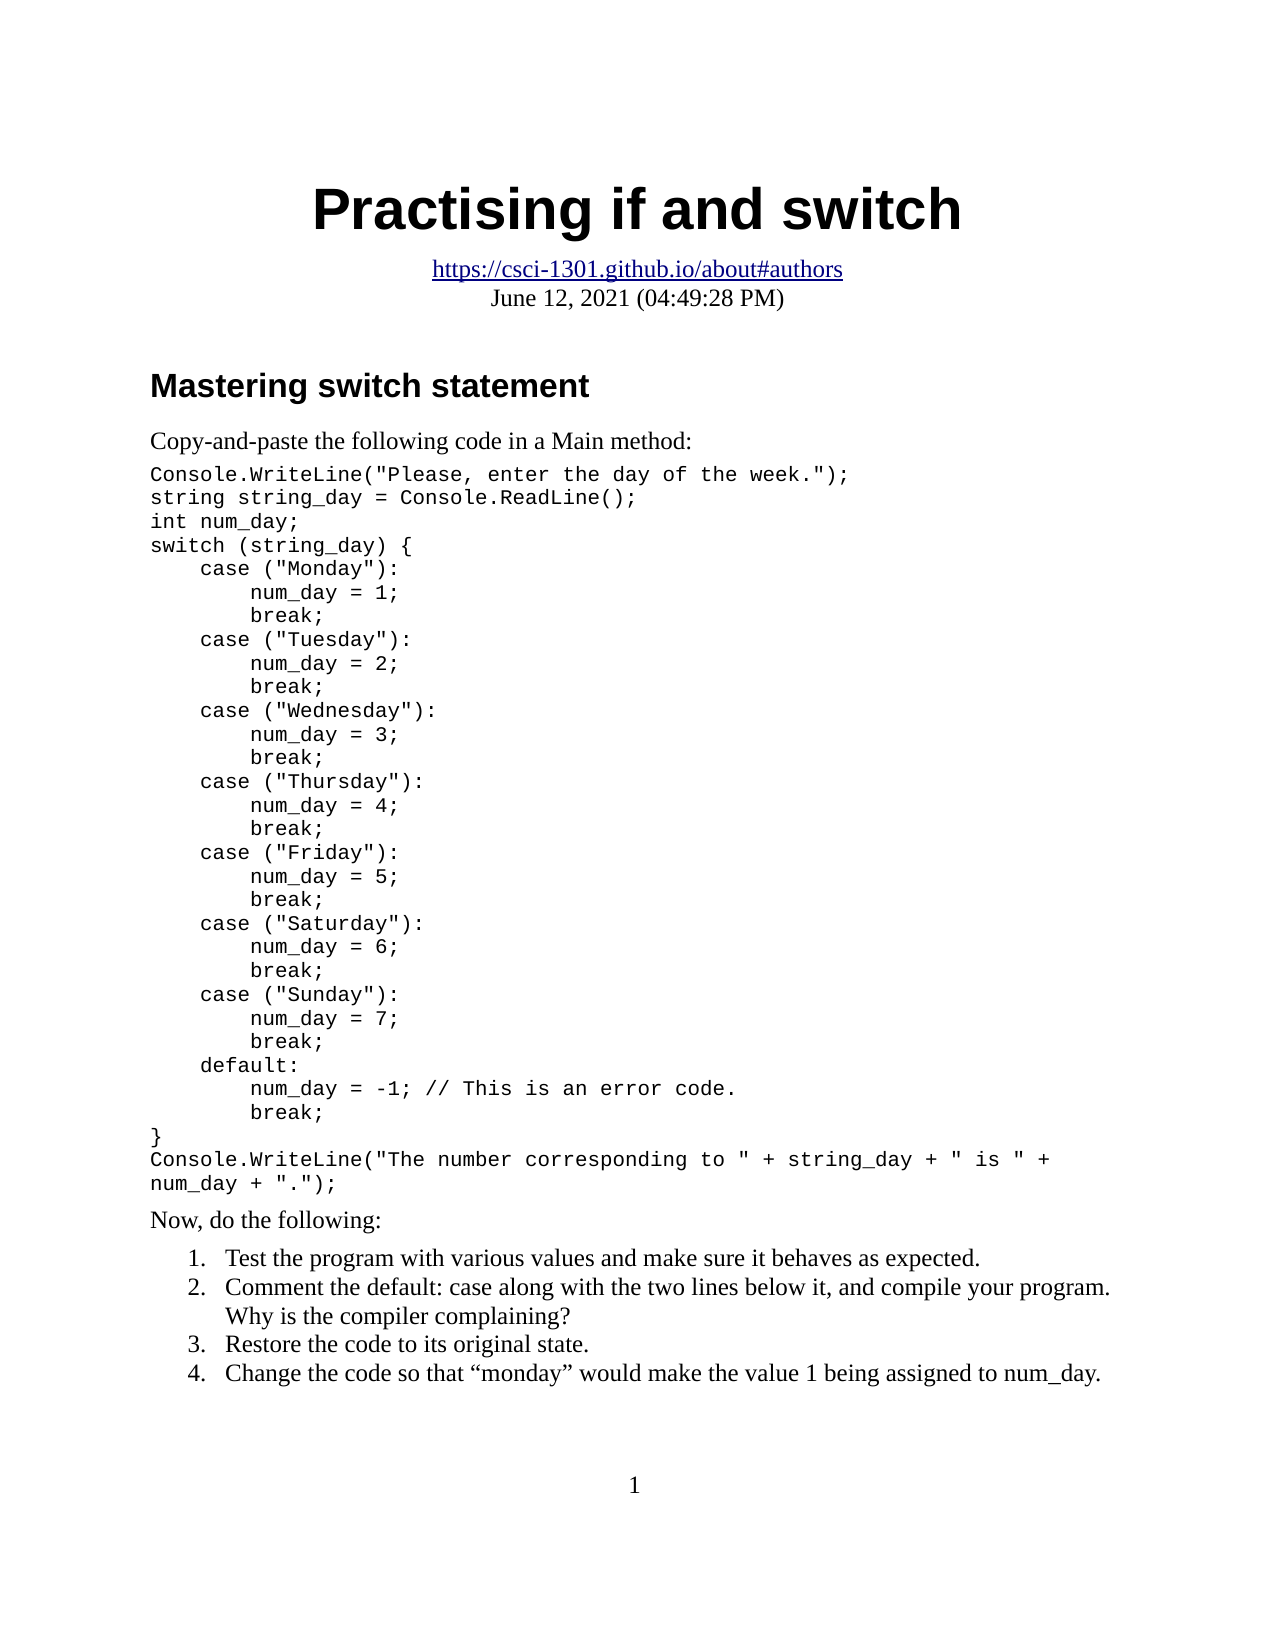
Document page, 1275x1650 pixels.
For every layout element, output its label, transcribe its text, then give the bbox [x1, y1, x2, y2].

text } [150, 1126, 1125, 1149]
subtitle Mastering switch statement [150, 366, 1125, 404]
text num_day = 1; [150, 582, 1125, 606]
list Test the program with various values and make sure it behaves as expected. [187, 1243, 1125, 1272]
list Change the code so that “monday” would make the value 1 being assigned to num_day. [187, 1358, 1125, 1387]
text break; [150, 606, 1125, 629]
text default: [150, 1055, 1125, 1078]
text break; [150, 889, 1125, 913]
text case ("Wednesday"): [150, 700, 1125, 724]
text Copy-and-paste the following code in a Main method: [150, 426, 1125, 455]
text num_day = 6; [150, 937, 1125, 960]
text num_day = 5; [150, 866, 1125, 889]
text num_day = -1; // This is an error code. [150, 1078, 1125, 1102]
text break; [150, 960, 1125, 984]
text Console.WriteLine("The number corresponding to " + string_day + " is " + num_day + "."); [150, 1149, 1125, 1197]
text case ("Saturday"): [150, 913, 1125, 937]
text int num_day; [150, 511, 1125, 534]
text break; [150, 1031, 1125, 1055]
text break; [150, 818, 1125, 842]
text num_day = 4; [150, 795, 1125, 818]
text case ("Friday"): [150, 842, 1125, 866]
text num_day = 2; [150, 653, 1125, 676]
text Console.WriteLine("Please, enter the day of the week."); [150, 464, 1125, 487]
text num_day = 3; [150, 724, 1125, 747]
text switch (string_day) { [150, 534, 1125, 558]
text num_day = 7; [150, 1007, 1125, 1031]
list Restore the code to its original state. [187, 1329, 1125, 1358]
text string string_day = Console.ReadLine(); [150, 487, 1125, 511]
text break; [150, 747, 1125, 771]
text Now, do the following: [150, 1206, 1125, 1234]
text break; [150, 1102, 1125, 1126]
text https://csci-1301.github.io/about#authors [150, 254, 1125, 283]
title Practising if and switch [150, 175, 1125, 242]
text June 12, 2021 (04:49:28 PM) [150, 283, 1125, 312]
text case ("Sunday"): [150, 984, 1125, 1007]
text case ("Monday"): [150, 558, 1125, 582]
text case ("Thursday"): [150, 771, 1125, 795]
text break; [150, 676, 1125, 700]
text case ("Tuesday"): [150, 629, 1125, 653]
list Comment the default: case along with the two lines below it, and compile your program. Why is the compiler complaining? [187, 1272, 1125, 1329]
